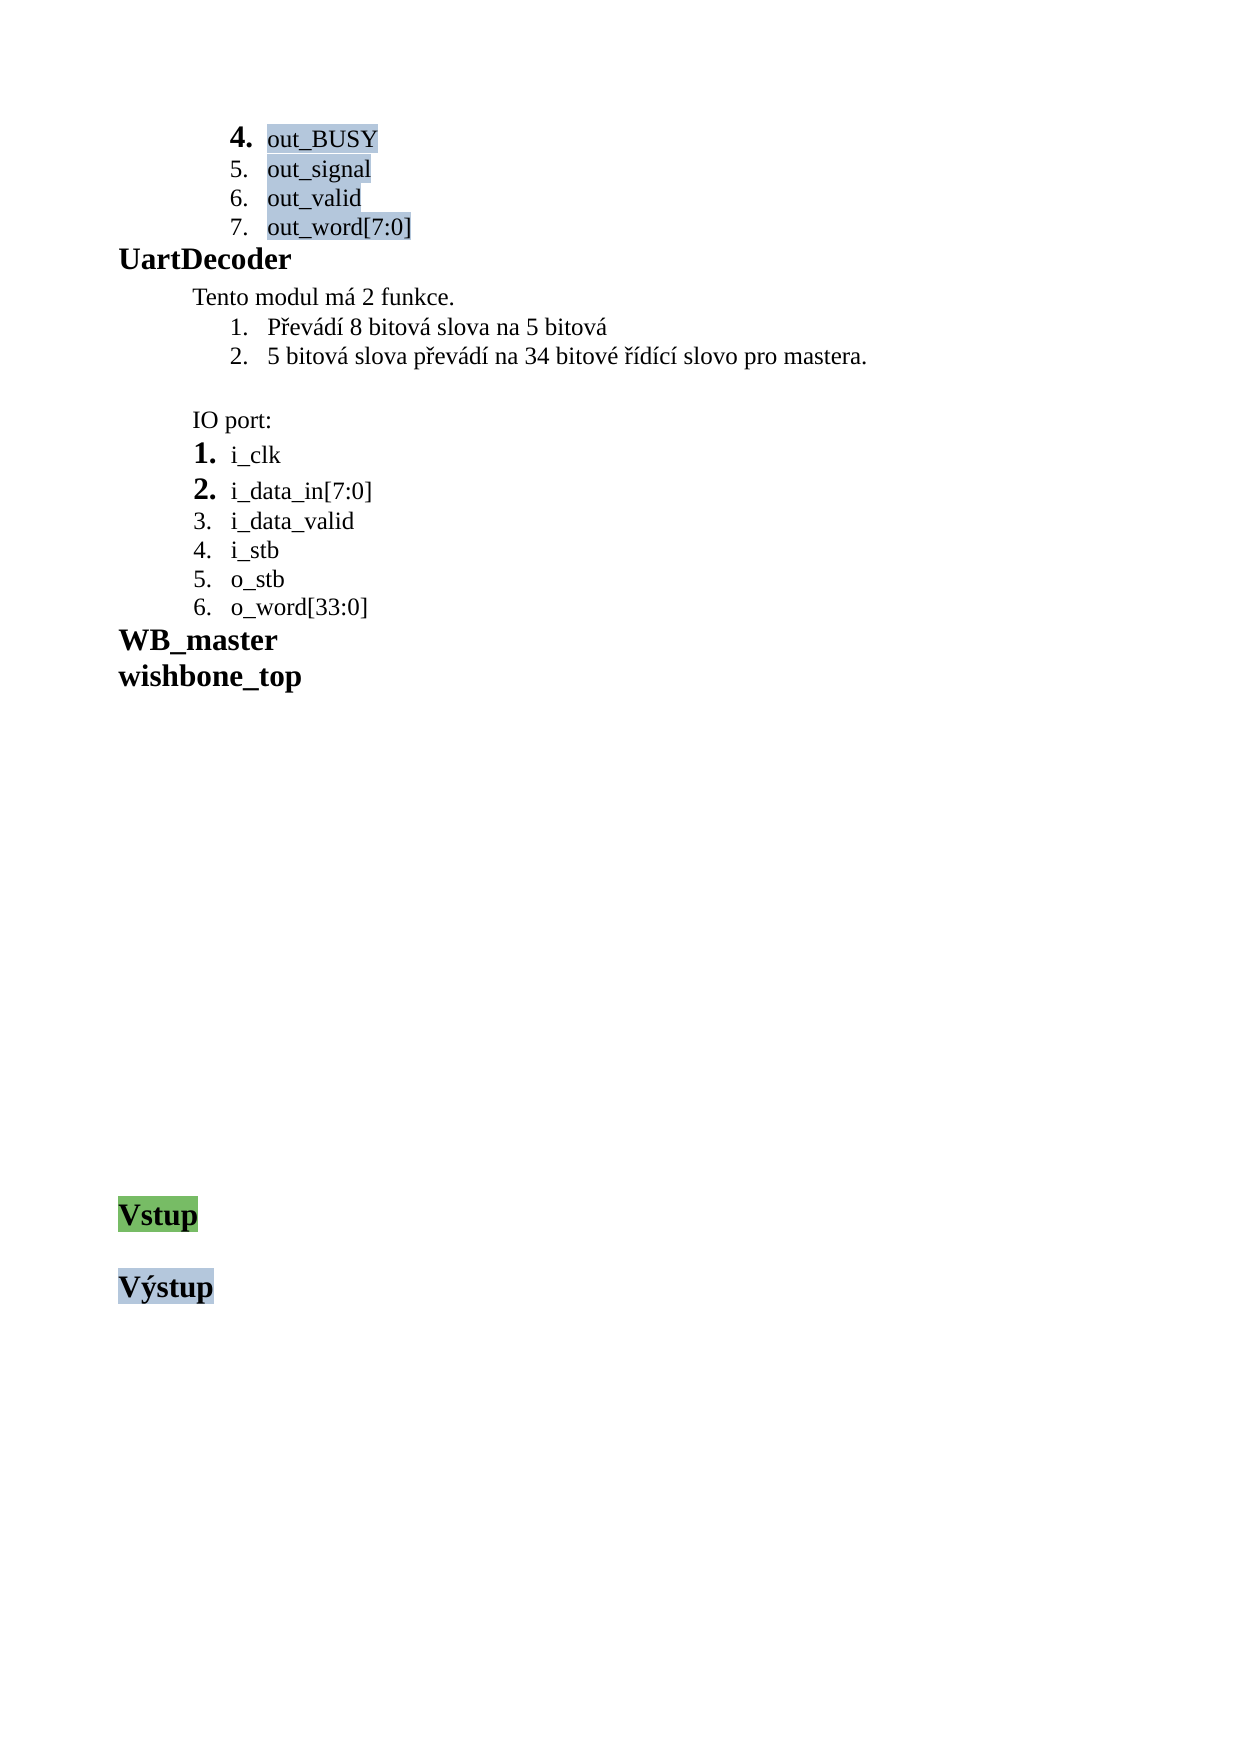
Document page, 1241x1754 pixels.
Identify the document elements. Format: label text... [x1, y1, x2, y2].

text WB_master [118, 621, 1122, 657]
text Vstup [118, 1196, 1122, 1232]
text UartDecoder [118, 240, 1122, 276]
list 5 bitová slova převádí na 34 bitové řídící slovo pro mastera. [229, 341, 1122, 370]
list o_word[33:0] [193, 592, 1122, 621]
list out_BUSY [229, 118, 1122, 154]
text Výstup [118, 1268, 1122, 1304]
text wishbone_top [118, 657, 1122, 693]
list Převádí 8 bitová slova na 5 bitová [229, 312, 1122, 341]
text IO port: [118, 406, 1122, 434]
text Tento modul má 2 funkce. [118, 276, 1122, 312]
list i_stb [193, 535, 1122, 564]
list i_clk [193, 434, 1122, 470]
list i_data_valid [193, 506, 1122, 535]
list i_data_in[7:0] [193, 470, 1122, 506]
list out_word[7:0] [229, 212, 1122, 240]
list o_stb [193, 564, 1122, 592]
list out_signal [229, 154, 1122, 183]
list out_valid [229, 183, 1122, 212]
